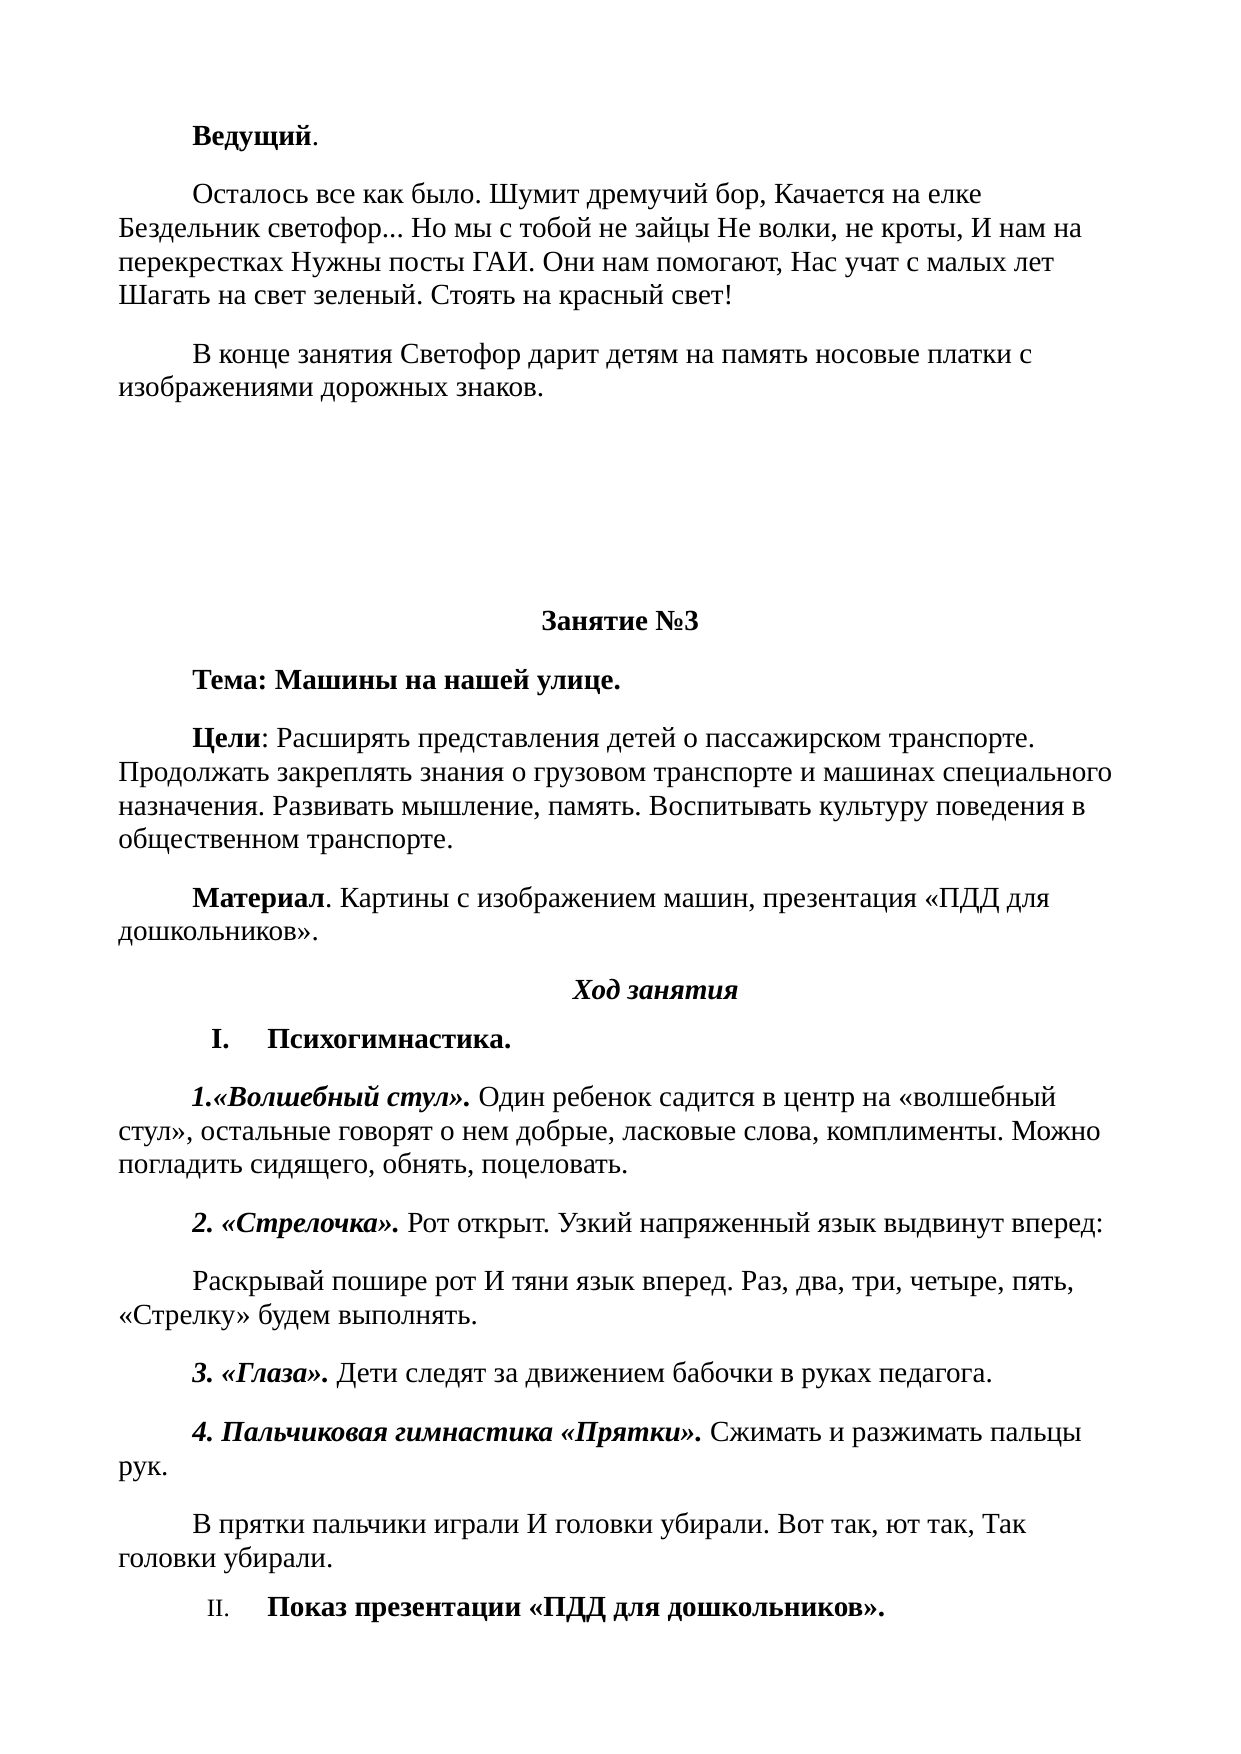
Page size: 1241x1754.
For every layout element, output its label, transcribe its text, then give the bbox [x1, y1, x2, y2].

text Ведущий. [118, 118, 1122, 152]
list Показ презентации «ПДД для дошкольников». [229, 1589, 1122, 1622]
text 2. «Стрелочка». Рот открыт. Узкий напряженный язык выдвинут вперед: [118, 1205, 1122, 1238]
text 4. Пальчиковая гимнастика «Прятки». Сжимать и разжимать пальцы рук. [118, 1414, 1122, 1481]
text 1.«Волшебный стул». Один ребенок садится в центр на «волшебный стул», остальные говорят о нем добрые, ласковые слова, комплименты. Можно погладить сидящего, обнять, поцеловать. [118, 1079, 1122, 1180]
text 3. «Глаза». Дети следят за движением бабочки в руках педагога. [118, 1356, 1122, 1389]
text Раскрывай пошире рот И тяни язык вперед. Раз, два, три, четыре, пять, «Стрелку» будем выполнять. [118, 1263, 1122, 1331]
text В конце занятия Светофор дарит детям на память носовые платки с изображениями дорожных знаков. [118, 336, 1122, 403]
text Цели: Расширять представления детей о пассажирском транспорте. Продолжать закреплять знания о грузовом транспорте и машинах специального назначения. Развивать мышление, память. Воспитывать культуру поведения в общественном транспорте. [118, 721, 1122, 855]
text Материал. Картины с изображением машин, презентация «ПДД для дошкольников». [118, 880, 1122, 947]
text В прятки пальчики играли И головки убирали. Вот так, ют так, Так головки убирали. [118, 1506, 1122, 1573]
text Занятие №3 [118, 603, 1122, 637]
list Психогимнастика. [229, 1021, 1122, 1054]
text Осталось все как было. Шумит дремучий бор, Качается на елке Бездельник светофор... Но мы с тобой не зайцы Не волки, не кроты, И нам на перекрестках Нужны посты ГАИ. Они нам помогают, Нас учат с малых лет Шагать на свет зеленый. Стоять на красный свет! [118, 177, 1122, 311]
text Тема: Машины на нашей улице. [118, 662, 1122, 696]
text Ход занятия [118, 972, 1122, 1005]
